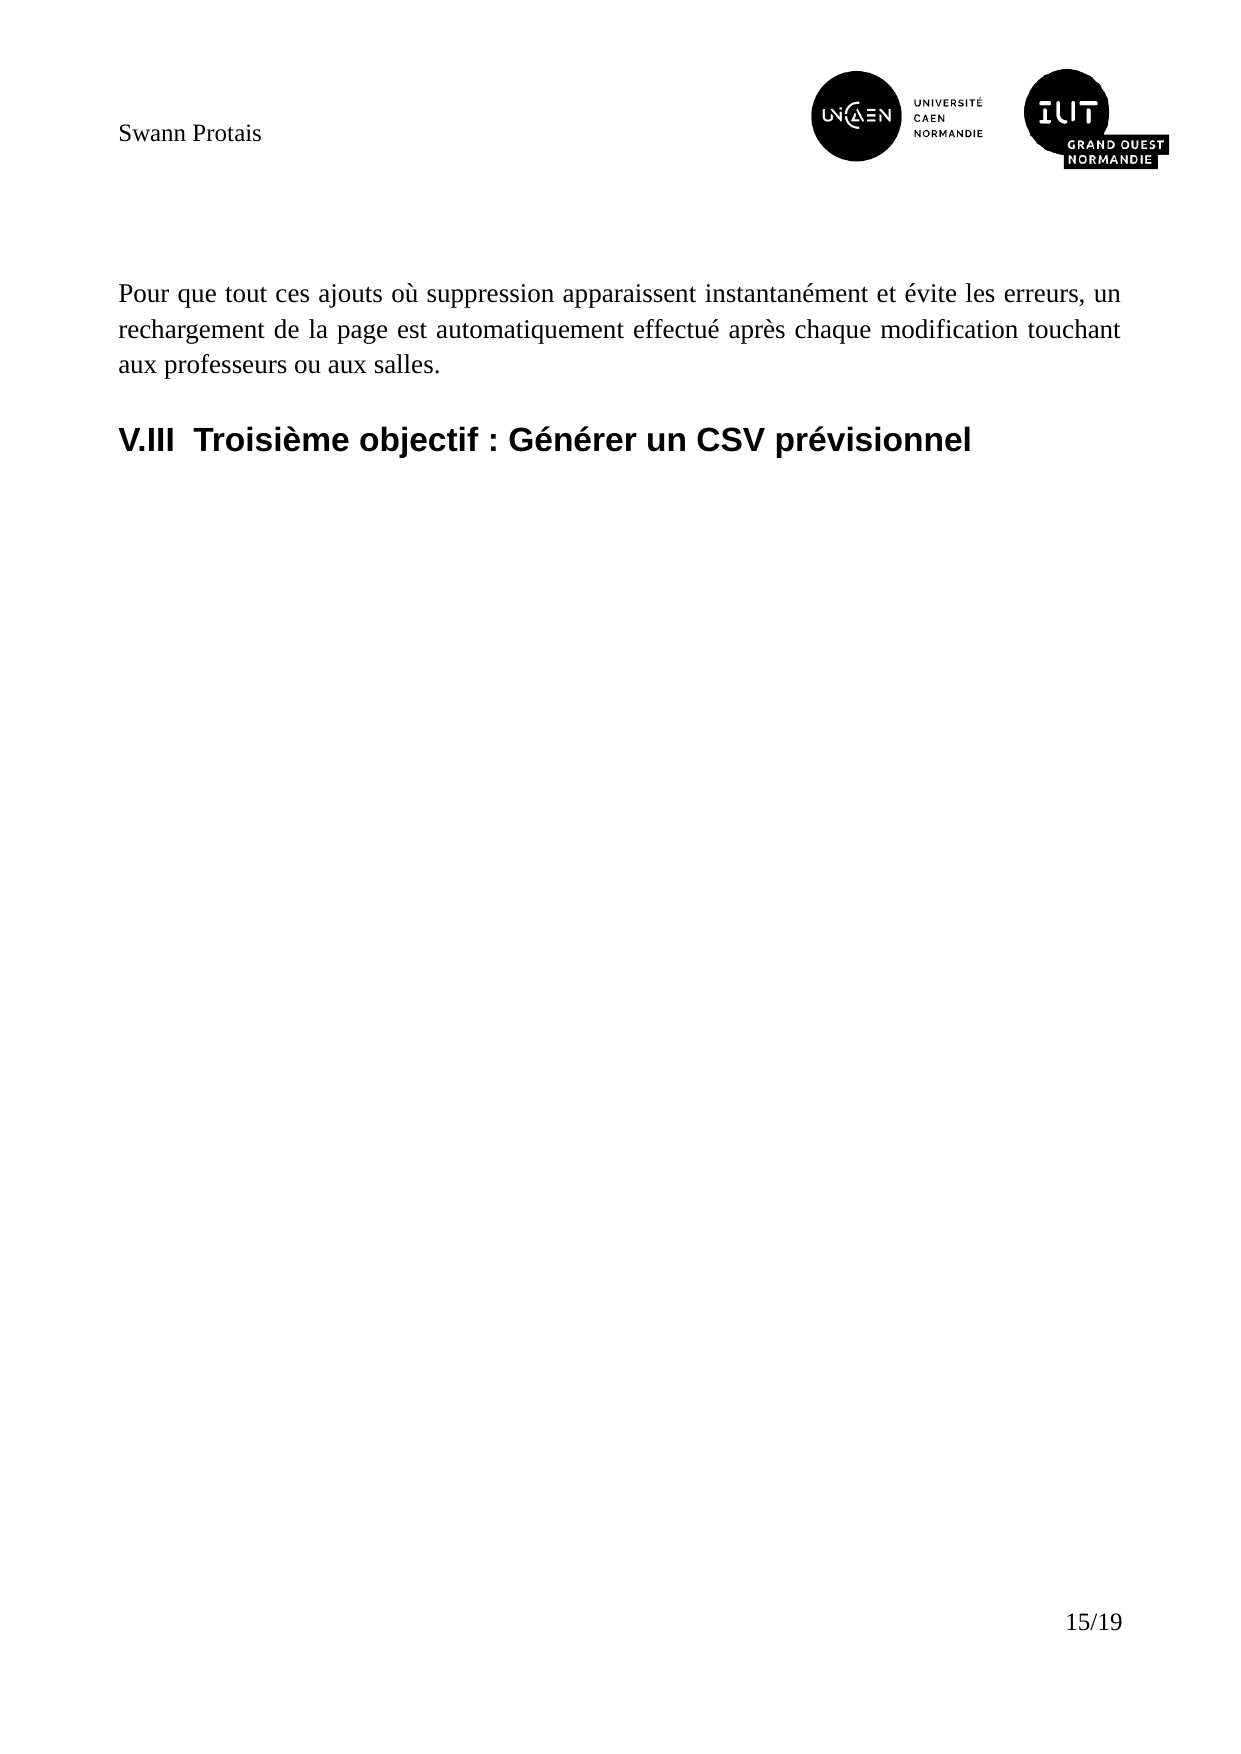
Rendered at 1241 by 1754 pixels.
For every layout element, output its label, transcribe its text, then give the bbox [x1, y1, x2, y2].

subtitle Troisième objectif : Générer un CSV prévisionnel [118, 419, 1122, 458]
text Pour que tout ces ajouts où suppression apparaissent instantanément et évite les erreurs, un rechargement de la page est automatiquement effectué après chaque modification touchant aux professeurs ou aux salles. [118, 277, 1122, 379]
picture [1001, 67, 1194, 175]
picture [800, 58, 993, 174]
